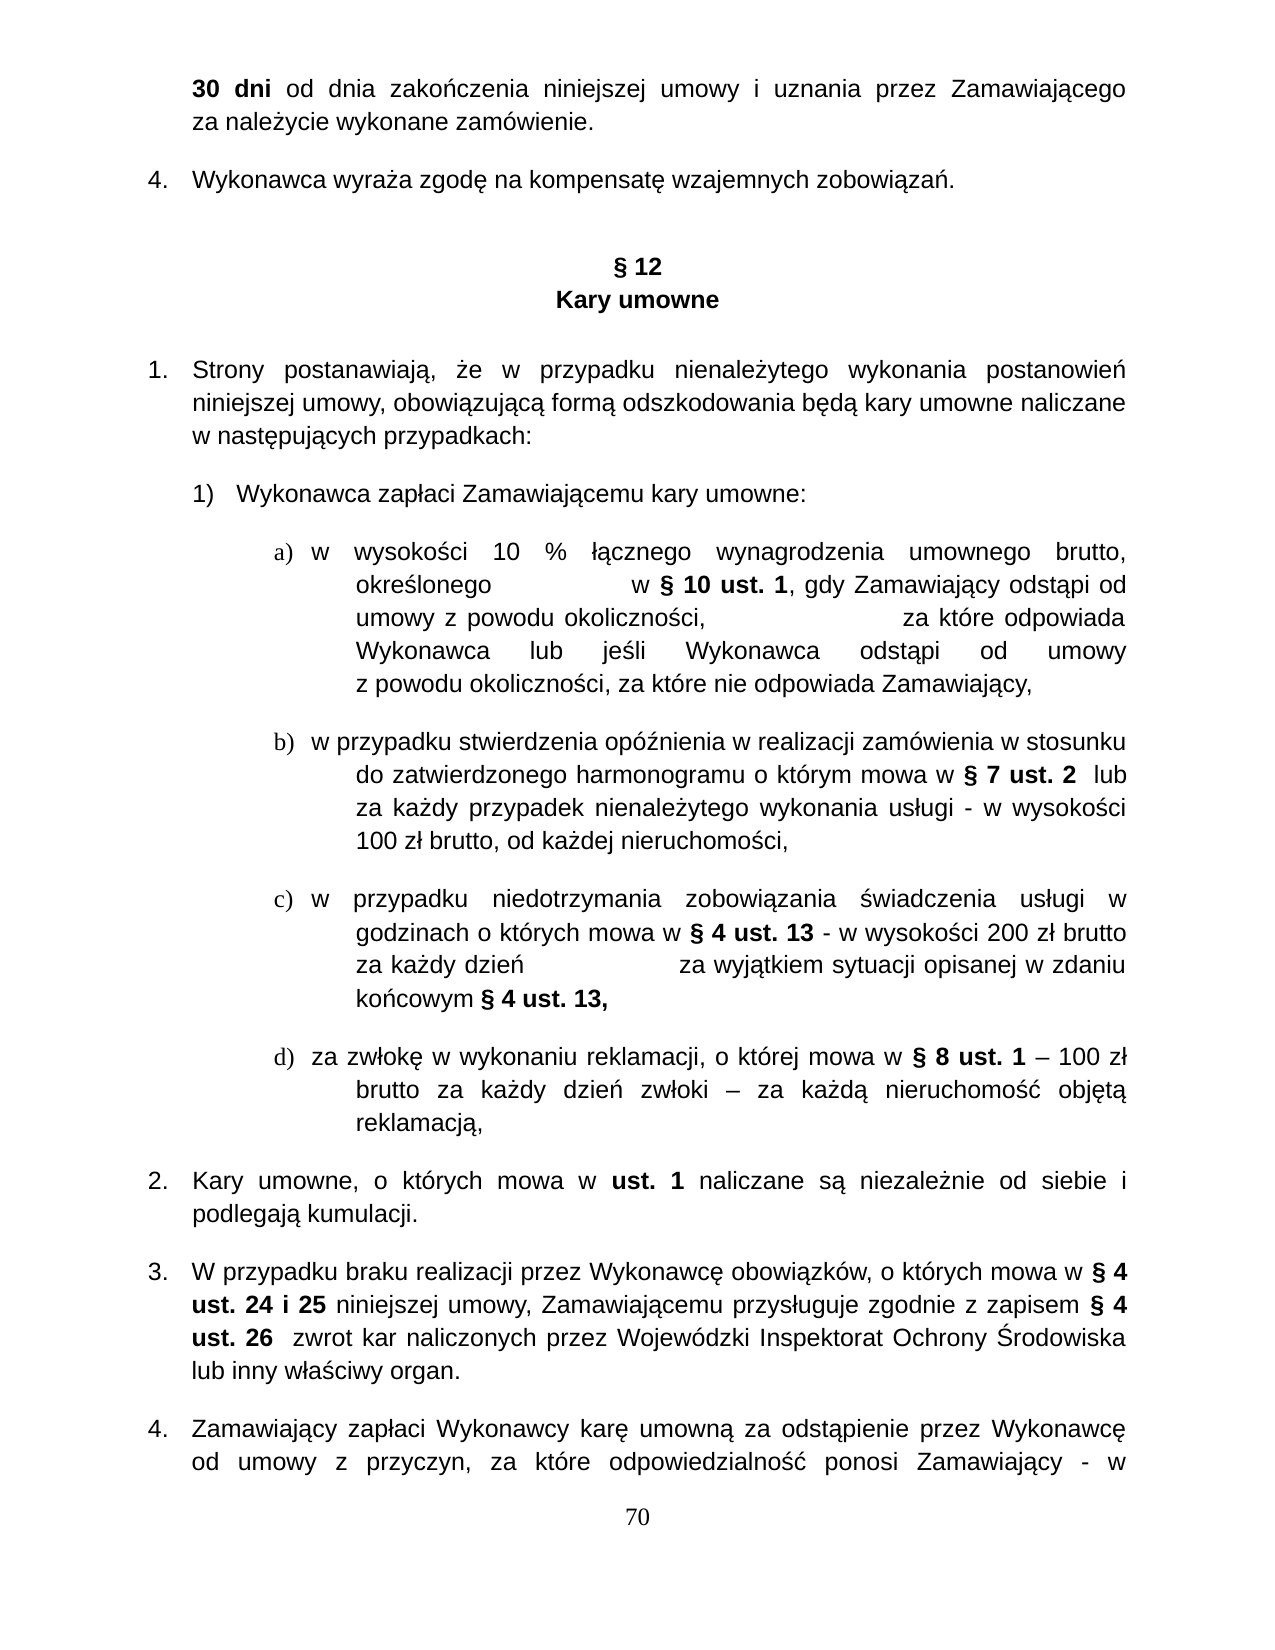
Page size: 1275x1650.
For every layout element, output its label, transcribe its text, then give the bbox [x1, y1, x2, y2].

list za zwłokę w wykonaniu reklamacji, o której mowa w § 8 ust. 1 – 100 zł brutto za każdy dzień zwłoki – za każdą nieruchomość objętą reklamacją, [274, 1042, 1127, 1136]
list w przypadku niedotrzymania zobowiązania świadczenia usługi w godzinach o których mowa w § 4 ust. 13 - w wysokości 200 zł brutto za każdy dzień za wyjątkiem sytuacji opisanej w zdaniu końcowym § 4 ust. 13, [274, 884, 1127, 1012]
text 4. Wykonawca wyraża zgodę na kompensatę wzajemnych zobowiązań. [148, 165, 1127, 193]
text 2. Kary umowne, o których mowa w ust. 1 naliczane są niezależnie od siebie i podlegają kumulacji. [148, 1166, 1127, 1227]
text 3. W przypadku braku realizacji przez Wykonawcę obowiązków, o których mowa w § 4 ust. 24 i 25 niniejszej umowy, Zamawiającemu przysługuje zgodnie z zapisem § 4 ust. 26 zwrot kar naliczonych przez Wojewódzki Inspektorat Ochrony Środowiska lub inny właściwy organ. [148, 1257, 1127, 1384]
text Kary umowne [148, 285, 1127, 313]
list w wysokości 10 % łącznego wynagrodzenia umownego brutto, określonego w § 10 ust. 1, gdy Zamawiający odstąpi od umowy z powodu okoliczności, za które odpowiada Wykonawca lub jeśli Wykonawca odstąpi od umowy z powodu okoliczności, za które nie odpowiada Zamawiający, [274, 537, 1127, 698]
text § 12 [148, 252, 1127, 280]
text 30 dni od dnia zakończenia niniejszej umowy i uznania przez Zamawiającego za należycie wykonane zamówienie. [148, 74, 1127, 136]
text 1. Strony postanawiają, że w przypadku nienależytego wykonania postanowień niniejszej umowy, obowiązującą formą odszkodowania będą kary umowne naliczane w następujących przypadkach: [148, 355, 1127, 450]
text 4. Zamawiający zapłaci Wykonawcy karę umowną za odstąpienie przez Wykonawcę od umowy z przyczyn, za które odpowiedzialność ponosi Zamawiający - w [148, 1414, 1127, 1476]
list w przypadku stwierdzenia opóźnienia w realizacji zamówienia w stosunku do zatwierdzonego harmonogramu o którym mowa w § 7 ust. 2 lub za każdy przypadek nienależytego wykonania usługi - w wysokości 100 zł brutto, od każdej nieruchomości, [274, 727, 1127, 855]
text 1) Wykonawca zapłaci Zamawiającemu kary umowne: [148, 479, 1127, 508]
